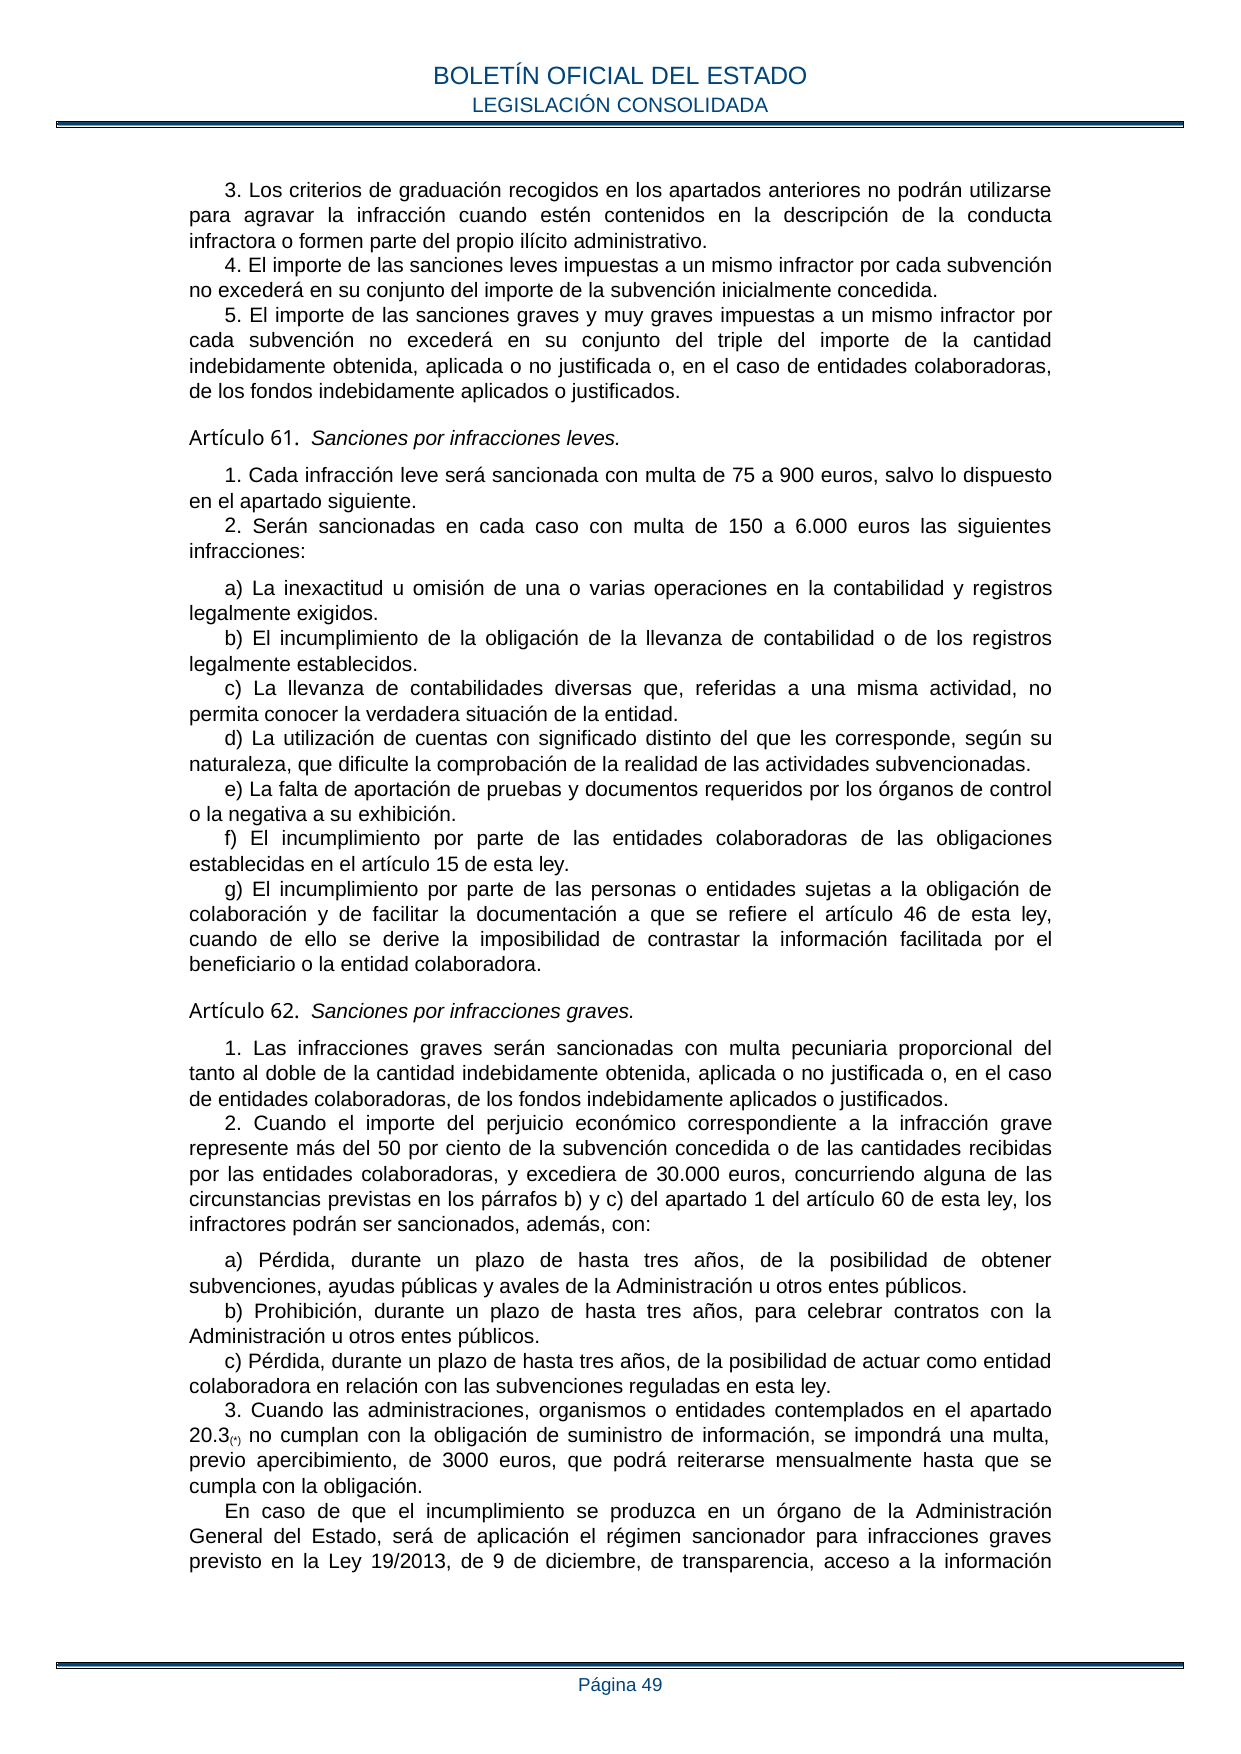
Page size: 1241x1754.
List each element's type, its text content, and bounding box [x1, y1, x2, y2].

text g) El incumplimiento por parte de las personas o entidades sujetas a la obligación de [224, 876, 1076, 901]
text LEGISLACIÓN CONSOLIDADA [472, 89, 793, 118]
text permita conocer la verdadera situación de la entidad. [189, 701, 1076, 726]
text Administración u otros entes públicos. [189, 1324, 1076, 1349]
text 2 [224, 509, 261, 538]
text . El importe de las sanciones leves impuestas a un mismo infractor por cada subvención [236, 248, 1076, 278]
text circunstancias previstas en los párrafos b) y c) del apartado 1 del artículo 60 de esta ley, los [189, 1186, 1076, 1211]
text no excederá en su conjunto del importe de la subvención inicialmente concedida. [189, 273, 963, 303]
text f) El incumplimiento por parte de las entidades colaboradoras de las obligaciones [224, 821, 1076, 851]
text . Serán sancionadas en cada caso con multa de 150 a 6.000 euros las siguientes [261, 513, 1076, 538]
text Página 49 [578, 1670, 687, 1697]
picture [57, 122, 1183, 127]
text cada subvención no excederá en su conjunto del triple del importe de la cantidad [189, 323, 1076, 353]
text 3 [224, 173, 236, 198]
text represente más del 50 por ciento de la subvención concedida o de las cantidades recibidas [189, 1132, 1076, 1161]
text por las entidades colaboradoras, y excediera de 30.000 euros, concurriendo alguna de las [189, 1161, 1076, 1186]
text beneficiario o la entidad colaboradora. [189, 951, 1076, 976]
text General del Estado, será de aplicación el régimen sancionador para infracciones graves [189, 1524, 1076, 1549]
text de entidades colaboradoras, de los fondos indebidamente aplicados o justificados. [189, 1086, 1076, 1111]
text 2 [189, 1419, 201, 1444]
text b) El incumplimiento de la obligación de la llevanza de contabilidad o de los registros [224, 621, 1076, 651]
text b) Prohibición, durante un plazo de hasta tres años, para celebrar contratos con la [224, 1299, 1076, 1324]
text 4 [224, 248, 236, 273]
text subvenciones, ayudas públicas y avales de la Administración u otros entes públicos. [189, 1274, 1076, 1299]
text previsto en la Ley 19/2013, de 9 de diciembre, de transparencia, acceso a la información [189, 1549, 1076, 1574]
text indebidamente obtenida, aplicada o no justificada o, en el caso de entidades colaboradoras, [189, 353, 1076, 378]
text 0.3(*) no cumplan con la obligación de suministro de información, se impondrá una multa, [201, 1419, 1076, 1444]
text e) La falta de aportación de pruebas y documentos requeridos por los órganos de control [224, 776, 1076, 801]
text infractora o formen parte del propio ilícito administrativo. [189, 228, 1076, 253]
text BOLETÍN OFICIAL DEL ESTADO [433, 56, 832, 92]
text a) Pérdida, durante un plazo de hasta tres años, de la posibilidad de obtener [224, 1244, 1076, 1274]
text colaboración y de facilitar la documentación a que se refiere el artículo 46 de esta ley, [189, 901, 1076, 926]
text c) Pérdida, durante un plazo de hasta tres años, de la posibilidad de actuar como entidad [224, 1349, 1076, 1374]
text . Las infracciones graves serán sancionadas con multa pecuniaria proporcional del [236, 1032, 1076, 1057]
picture [57, 1663, 1183, 1668]
text colaboradora en relación con las subvenciones reguladas en esta ley. [189, 1374, 1076, 1399]
text a) La inexactitud u omisión de una o varias operaciones en la contabilidad y registros [224, 571, 1076, 601]
text . El importe de las sanciones graves y muy graves impuestas a un mismo infractor por [236, 298, 1076, 323]
text 5 [224, 298, 236, 323]
text previo apercibimiento, de 3000 euros, que podrá reiterarse mensualmente hasta que se [189, 1444, 1076, 1474]
text legalmente establecidos. [189, 651, 1076, 676]
text 1 [224, 1032, 236, 1057]
text En caso de que el incumplimiento se produzca en un órgano de la Administración [224, 1499, 1076, 1524]
text Artículo 61. Sanciones por infracciones leves. [189, 422, 649, 452]
text 2. Cuando el importe del perjuicio económico correspondiente a la infracción grave [224, 1107, 1076, 1132]
text . Cuando las administraciones, organismos o entidades contemplados en el apartado [236, 1394, 1076, 1419]
text en el apartado siguiente. [189, 488, 1076, 513]
text Artículo 62. Sanciones por infracciones graves. [189, 995, 663, 1025]
text infracciones: [189, 538, 1076, 563]
text naturaleza, que dificulte la comprobación de la realidad de las actividades subvencionadas. [189, 751, 1076, 776]
text tanto al doble de la cantidad indebidamente obtenida, aplicada o no justificada o, en el caso [189, 1057, 1076, 1086]
text de los fondos indebidamente aplicados o justificados. [189, 378, 1076, 403]
text legalmente exigidos. [189, 596, 404, 626]
text cumpla con la obligación. [189, 1474, 1076, 1499]
text . Cada infracción leve será sancionada con multa de 75 a 900 euros, salvo lo dispuesto [236, 459, 1076, 488]
text cuando de ello se derive la imposibilidad de contrastar la información facilitada por el [189, 926, 1076, 951]
text 1 [224, 459, 236, 488]
text d) La utilización de cuentas con significado distinto del que les corresponde, según su [224, 721, 1076, 751]
text c) La llevanza de contabilidades diversas que, referidas a una misma actividad, no [224, 671, 1076, 701]
text para agravar la infracción cuando estén contenidos en la descripción de la conducta [189, 198, 1076, 228]
text . Los criterios de graduación recogidos en los apartados anteriores no podrán utilizarse [236, 173, 1076, 198]
text o la negativa a su exhibición. [189, 801, 1076, 826]
text 3 [224, 1394, 236, 1419]
text establecidas en el artículo 15 de esta ley. [189, 851, 1076, 876]
text infractores podrán ser sancionados, además, con: [189, 1211, 1076, 1236]
